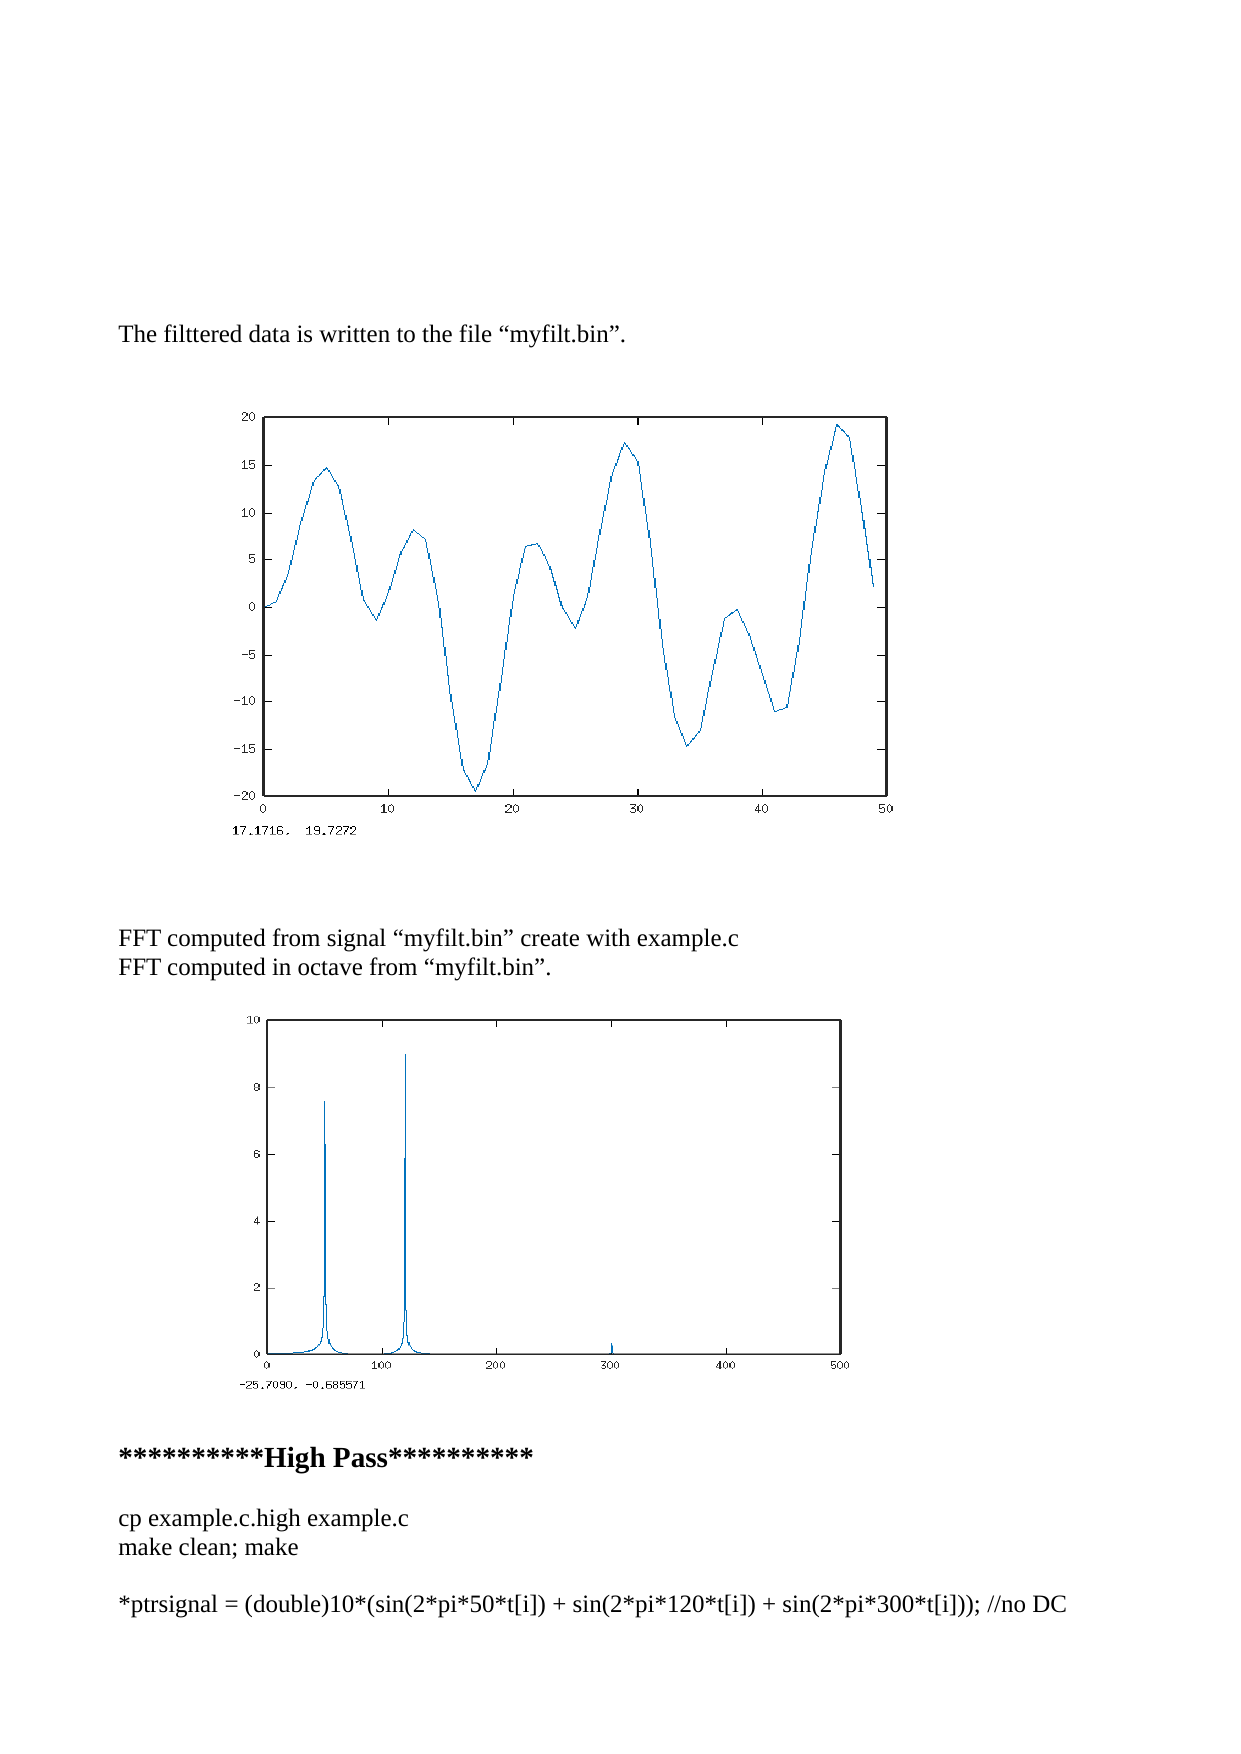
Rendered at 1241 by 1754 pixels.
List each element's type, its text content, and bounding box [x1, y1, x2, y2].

picture [239, 1009, 861, 1389]
text *ptrsignal = (double)10*(sin(2*pi*50*t[i]) + sin(2*pi*120*t[i]) + sin(2*pi*300*t[i])); //no DC [118, 1589, 1122, 1618]
text FFT computed in octave from “myfilt.bin”. [118, 952, 1122, 981]
text make clean; make [118, 1532, 1122, 1560]
text cp example.c.high example.c [118, 1503, 1122, 1532]
picture [225, 405, 909, 835]
text **********High Pass********** [118, 1441, 1122, 1474]
text FFT computed from signal “myfilt.bin” create with example.c [118, 923, 1122, 952]
text The filttered data is written to the file “myfilt.bin”. [118, 319, 1122, 348]
